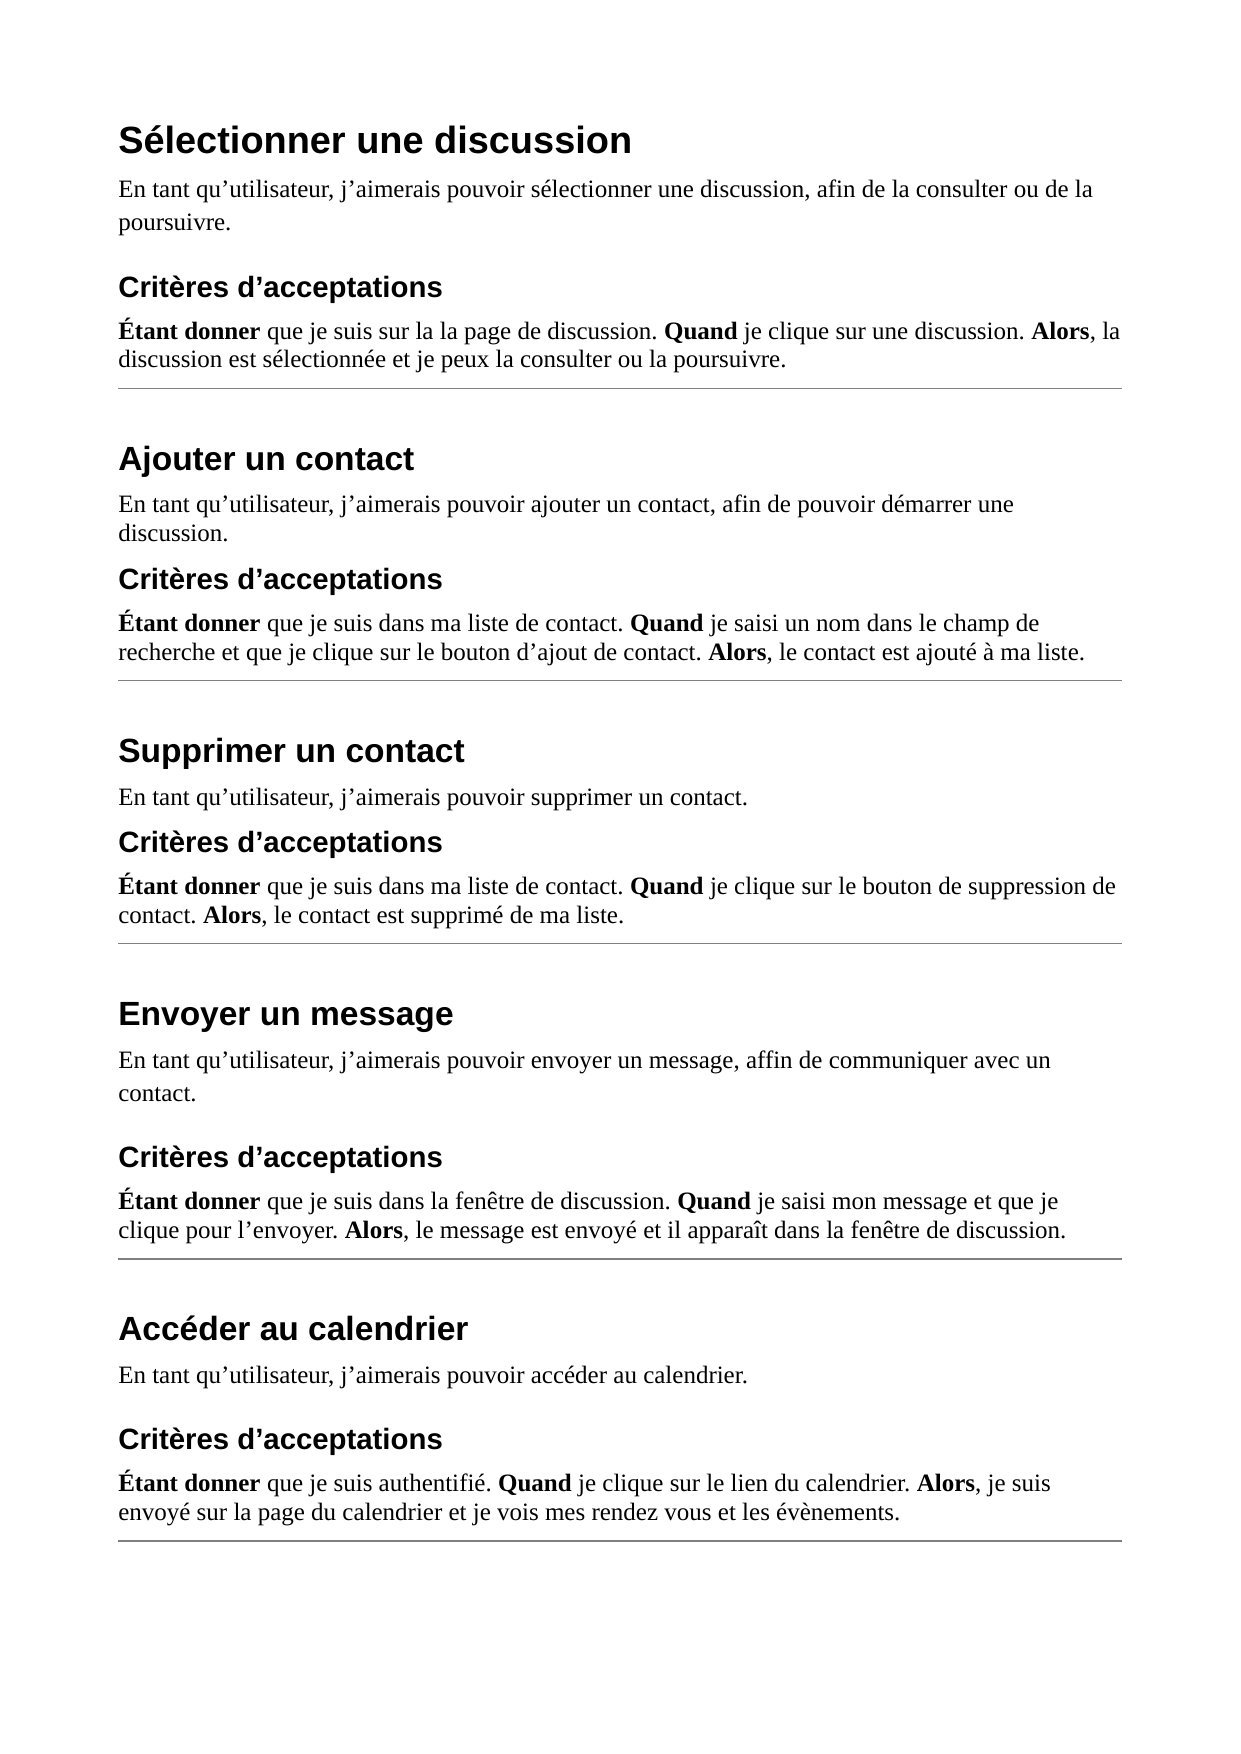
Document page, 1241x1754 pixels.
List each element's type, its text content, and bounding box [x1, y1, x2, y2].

subtitle Envoyer un message [118, 994, 1122, 1032]
text En tant qu’utilisateur, j’aimerais pouvoir supprimer un contact. [118, 782, 1122, 810]
subtitle Ajouter un contact [118, 438, 1122, 477]
subtitle Critères d’acceptations [118, 1140, 1122, 1174]
text En tant qu’utilisateur, j’aimerais pouvoir sélectionner une discussion, afin de la consulter ou de la poursuivre. [118, 174, 1122, 236]
subtitle Sélectionner une discussion [118, 118, 1122, 162]
subtitle Critères d’acceptations [118, 269, 1122, 303]
subtitle Supprimer un contact [118, 730, 1122, 769]
text Étant donner que je suis dans la fenêtre de discussion. Quand je saisi mon message et que je clique pour l’envoyer. Alors, le message est envoyé et il apparaît dans la fenêtre de discussion. [118, 1186, 1122, 1244]
text Étant donner que je suis sur la la page de discussion. Quand je clique sur une discussion. Alors, la discussion est sélectionnée et je peux la consulter ou la poursuivre. [118, 316, 1122, 373]
text Étant donner que je suis authentifié. Quand je clique sur le lien du calendrier. Alors, je suis envoyé sur la page du calendrier et je vois mes rendez vous et les évènements. [118, 1468, 1122, 1526]
subtitle Critères d’acceptations [118, 562, 1122, 595]
subtitle Accéder au calendrier [118, 1309, 1122, 1348]
text En tant qu’utilisateur, j’aimerais pouvoir accéder au calendrier. [118, 1360, 1122, 1389]
text Étant donner que je suis dans ma liste de contact. Quand je saisi un nom dans le champ de recherche et que je clique sur le bouton d’ajout de contact. Alors, le contact est ajouté à ma liste. [118, 608, 1122, 665]
subtitle Critères d’acceptations [118, 1422, 1122, 1456]
subtitle Critères d’acceptations [118, 825, 1122, 859]
text Étant donner que je suis dans ma liste de contact. Quand je clique sur le bouton de suppression de contact. Alors, le contact est supprimé de ma liste. [118, 871, 1122, 929]
text En tant qu’utilisateur, j’aimerais pouvoir ajouter un contact, afin de pouvoir démarrer une discussion. [118, 489, 1122, 547]
text En tant qu’utilisateur, j’aimerais pouvoir envoyer un message, affin de communiquer avec un contact. [118, 1045, 1122, 1107]
